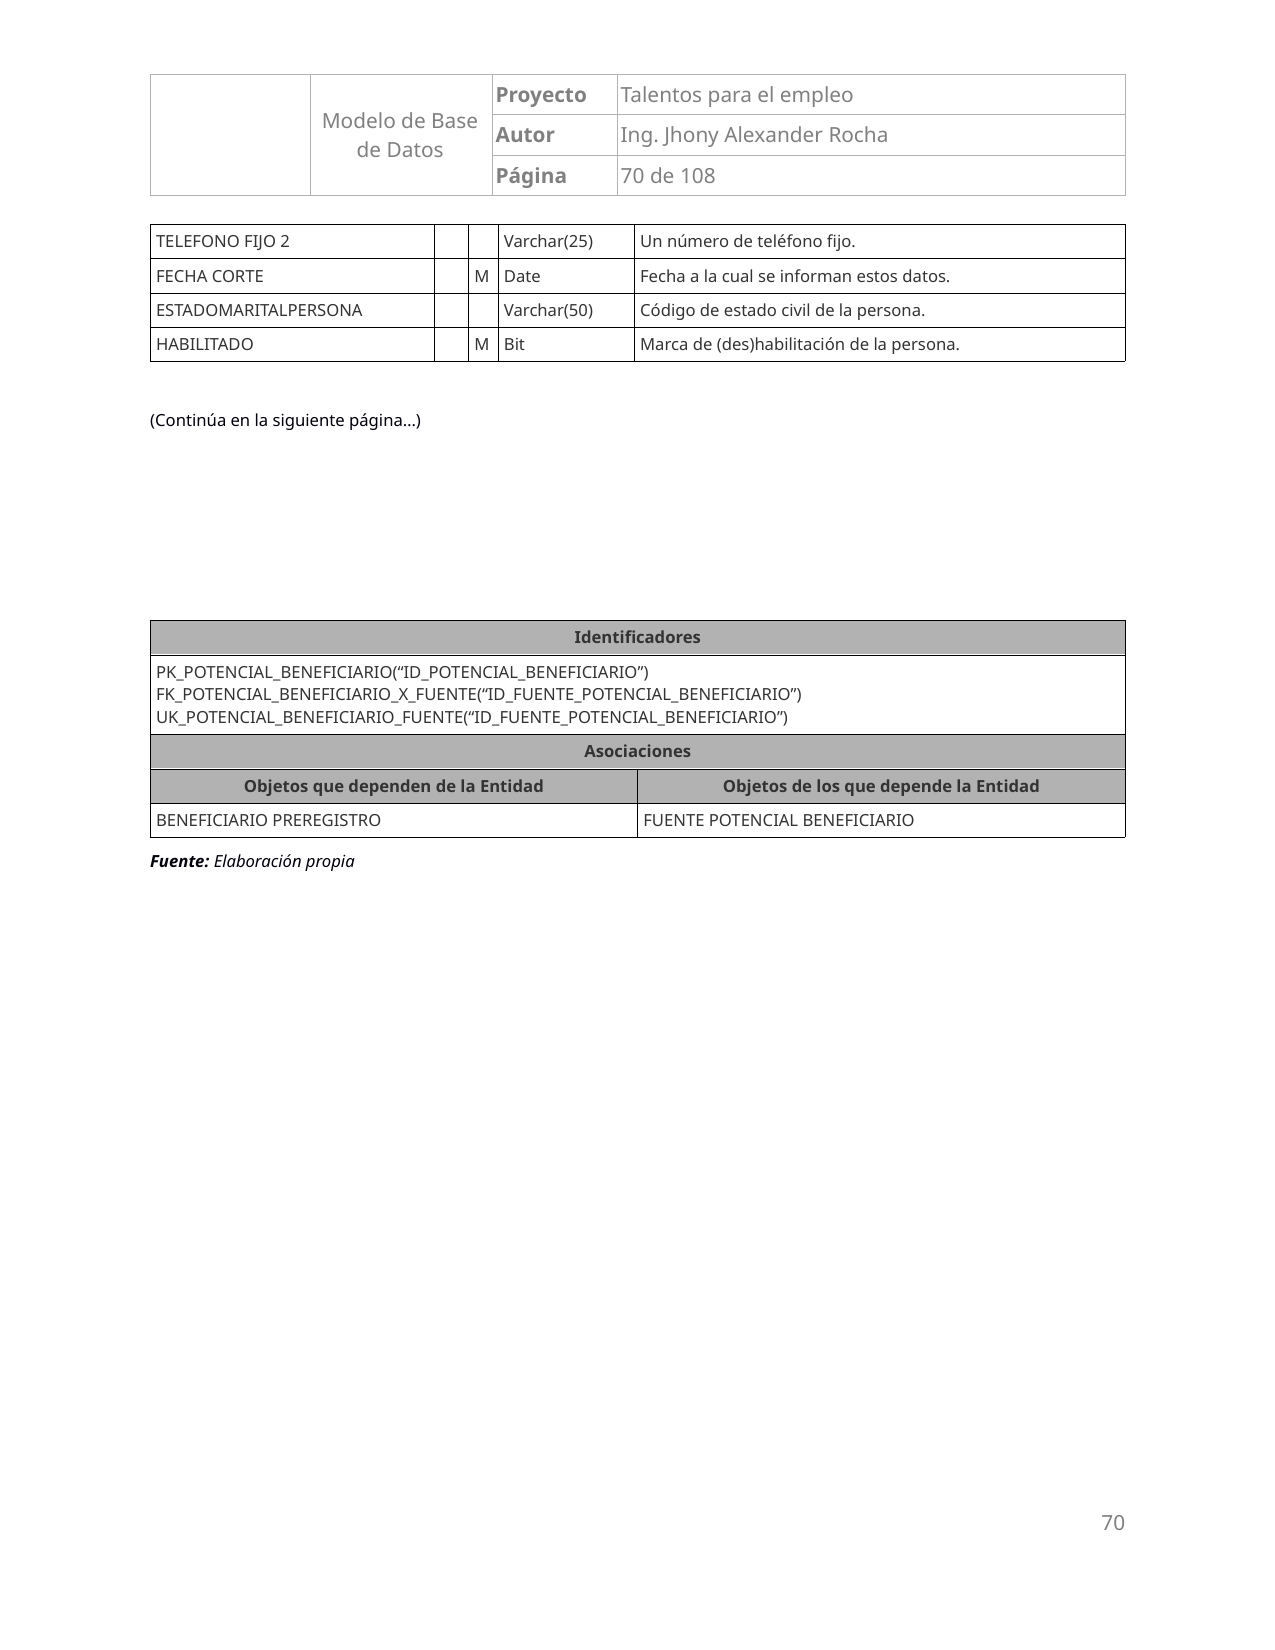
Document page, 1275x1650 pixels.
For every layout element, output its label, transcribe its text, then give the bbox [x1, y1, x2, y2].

table_cell Fecha a la cual se informan estos datos. [635, 259, 1125, 293]
table_cell Asociaciones [151, 735, 1125, 768]
table_cell Marca de (des)habilitación de la persona. [635, 328, 1125, 361]
table_cell [435, 225, 468, 258]
text (Continúa en la siguiente página…) [150, 409, 1125, 432]
table_cell [469, 294, 498, 327]
table_cell ESTADOMARITALPERSONA [151, 294, 434, 327]
table_cell [435, 294, 468, 327]
table_cell BENEFICIARIO PREREGISTRO [151, 804, 637, 837]
table_cell [435, 328, 468, 361]
table_cell M [469, 328, 498, 361]
table_cell FECHA CORTE [151, 259, 434, 293]
table_cell Varchar(25) [499, 225, 634, 258]
table_cell HABILITADO [151, 328, 434, 361]
table_cell Objetos de los que depende la Entidad [638, 770, 1125, 803]
table_cell Un número de teléfono fijo. [635, 225, 1125, 258]
table_cell Varchar(50) [499, 294, 634, 327]
table_cell Date [499, 259, 634, 293]
table_cell [469, 225, 498, 258]
table_cell TELEFONO FIJO 2 [151, 225, 434, 258]
text Fuente: Elaboración propia [150, 849, 1125, 872]
table_header Identificadores [151, 621, 1125, 654]
table_cell Bit [499, 328, 634, 361]
table_cell FUENTE POTENCIAL BENEFICIARIO [638, 804, 1125, 837]
table_cell PK_POTENCIAL_BENEFICIARIO(“ID_POTENCIAL_BENEFICIARIO”) FK_POTENCIAL_BENEFICIARIO_X_FUENTE(“ID_FUENTE_POTENCIAL_BENEFICIARIO”) UK_POTENCIAL_BENEFICIARIO_FUENTE(“ID_FUENTE_POTENCIAL_BENEFICIARIO”) [151, 656, 1125, 734]
table_cell Código de estado civil de la persona. [635, 294, 1125, 327]
table_cell M [469, 259, 498, 293]
table_cell [435, 259, 468, 293]
table_cell Objetos que dependen de la Entidad [151, 770, 637, 803]
